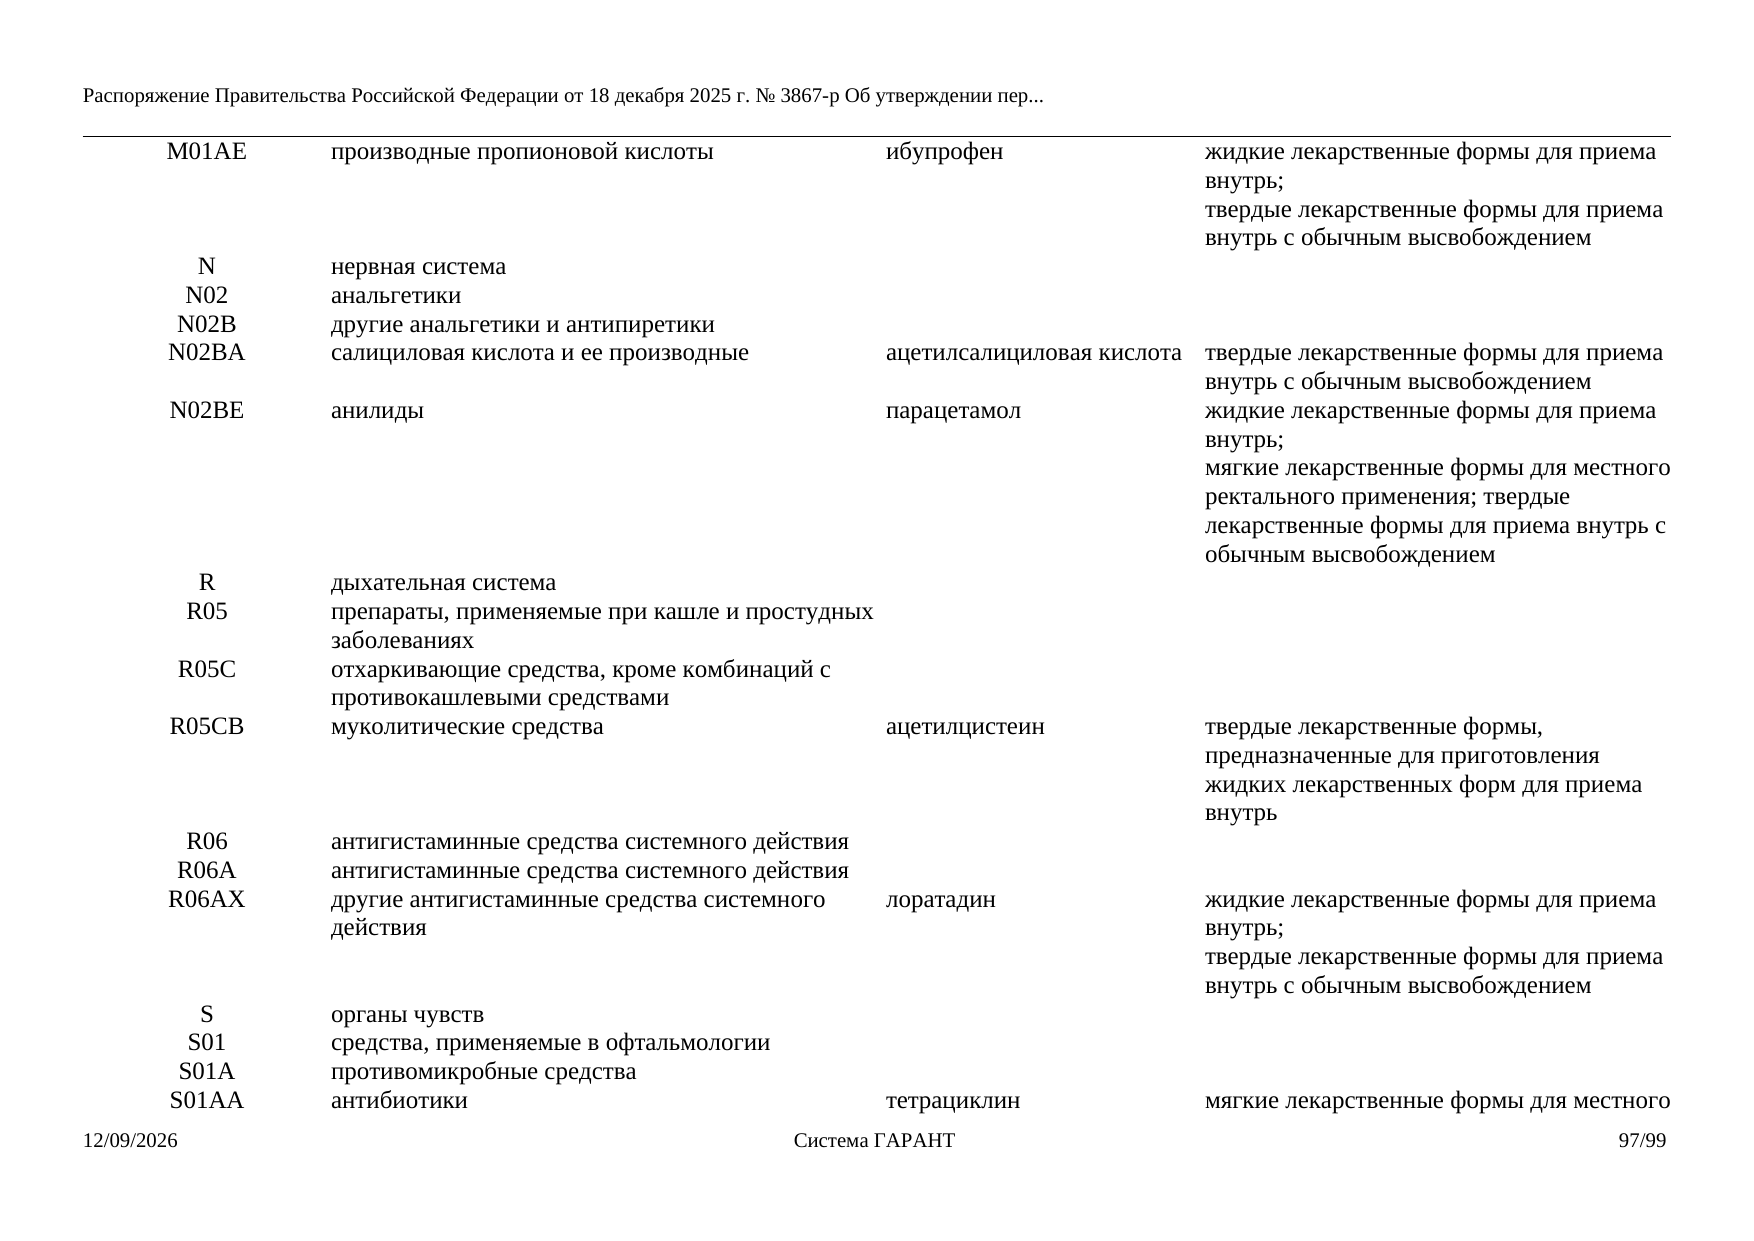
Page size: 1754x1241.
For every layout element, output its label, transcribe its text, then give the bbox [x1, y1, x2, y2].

table_cell тетрациклин [886, 1085, 1205, 1114]
table_cell N02 [83, 280, 331, 309]
table_cell [886, 309, 1205, 337]
table_cell R06 [83, 826, 331, 855]
table_cell противомикробные средства [331, 1056, 886, 1085]
table_cell антигистаминные средства системного действия [331, 855, 886, 884]
table_cell S01A [83, 1056, 331, 1085]
table_cell другие анальгетики и антипиретики [331, 309, 886, 337]
table_cell [1205, 251, 1671, 280]
table_cell [1205, 309, 1671, 337]
table_cell [1205, 999, 1671, 1027]
table_cell жидкие лекарственные формы для приема внутрь; твердые лекарственные формы для приема внутрь с обычным высвобождением [1205, 884, 1671, 999]
table_cell лоратадин [886, 884, 1205, 999]
table_cell [1205, 826, 1671, 855]
table_cell [886, 826, 1205, 855]
table_cell анальгетики [331, 280, 886, 309]
table_cell жидкие лекарственные формы для приема внутрь; мягкие лекарственные формы для местного ректального применения; твердые лекарственные формы для приема внутрь с обычным высвобождением [1205, 395, 1671, 567]
table_cell R06A [83, 855, 331, 884]
table_cell S [83, 999, 331, 1027]
table_cell твердые лекарственные формы для приема внутрь с обычным высвобождением [1205, 338, 1671, 395]
table_cell [886, 280, 1205, 309]
table_cell N02B [83, 309, 331, 337]
table_cell N02BE [83, 395, 331, 567]
table_cell отхаркивающие средства, кроме комбинаций с противокашлевыми средствами [331, 654, 886, 711]
table_cell жидкие лекарственные формы для приема внутрь; твердые лекарственные формы для приема внутрь с обычным высвобождением [1205, 137, 1671, 251]
table_cell [1205, 280, 1671, 309]
table_cell N [83, 251, 331, 280]
table_cell другие антигистаминные средства системного действия [331, 884, 886, 999]
table_cell S01 [83, 1028, 331, 1056]
table_cell средства, применяемые в офтальмологии [331, 1028, 886, 1056]
table_cell [886, 1056, 1205, 1085]
table_cell [1205, 596, 1671, 654]
table_cell ацетилсалициловая кислота [886, 338, 1205, 395]
table_cell R05C [83, 654, 331, 711]
table_cell салициловая кислота и ее производные [331, 338, 886, 395]
table_cell [1205, 568, 1671, 596]
table_cell мягкие лекарственные формы для местного [1205, 1085, 1671, 1114]
table_cell антибиотики [331, 1085, 886, 1114]
table_cell [1205, 1028, 1671, 1056]
table_cell [1205, 1056, 1671, 1085]
table_cell [886, 999, 1205, 1027]
table_cell дыхательная система [331, 568, 886, 596]
table_cell [886, 596, 1205, 654]
table_cell [886, 1028, 1205, 1056]
table_cell препараты, применяемые при кашле и простудных заболеваниях [331, 596, 886, 654]
table_cell антигистаминные средства системного действия [331, 826, 886, 855]
table_cell нервная система [331, 251, 886, 280]
table_cell органы чувств [331, 999, 886, 1027]
table_cell ацетилцистеин [886, 711, 1205, 826]
table_cell [886, 654, 1205, 711]
table_cell R06AX [83, 884, 331, 999]
table_cell R [83, 568, 331, 596]
table_cell [886, 251, 1205, 280]
table_cell N02BA [83, 338, 331, 395]
table_cell парацетамол [886, 395, 1205, 567]
table_cell твердые лекарственные формы, предназначенные для приготовления жидких лекарственных форм для приема внутрь [1205, 711, 1671, 826]
table_cell S01AA [83, 1085, 331, 1114]
table_cell производные пропионовой кислоты [331, 137, 886, 251]
table_cell ибупрофен [886, 137, 1205, 251]
table_cell M01AE [83, 137, 331, 251]
table_cell [886, 855, 1205, 884]
table_cell анилиды [331, 395, 886, 567]
table_cell R05 [83, 596, 331, 654]
table_cell муколитические средства [331, 711, 886, 826]
table_cell [1205, 654, 1671, 711]
table_cell R05CB [83, 711, 331, 826]
table_cell [1205, 855, 1671, 884]
table_cell [886, 568, 1205, 596]
